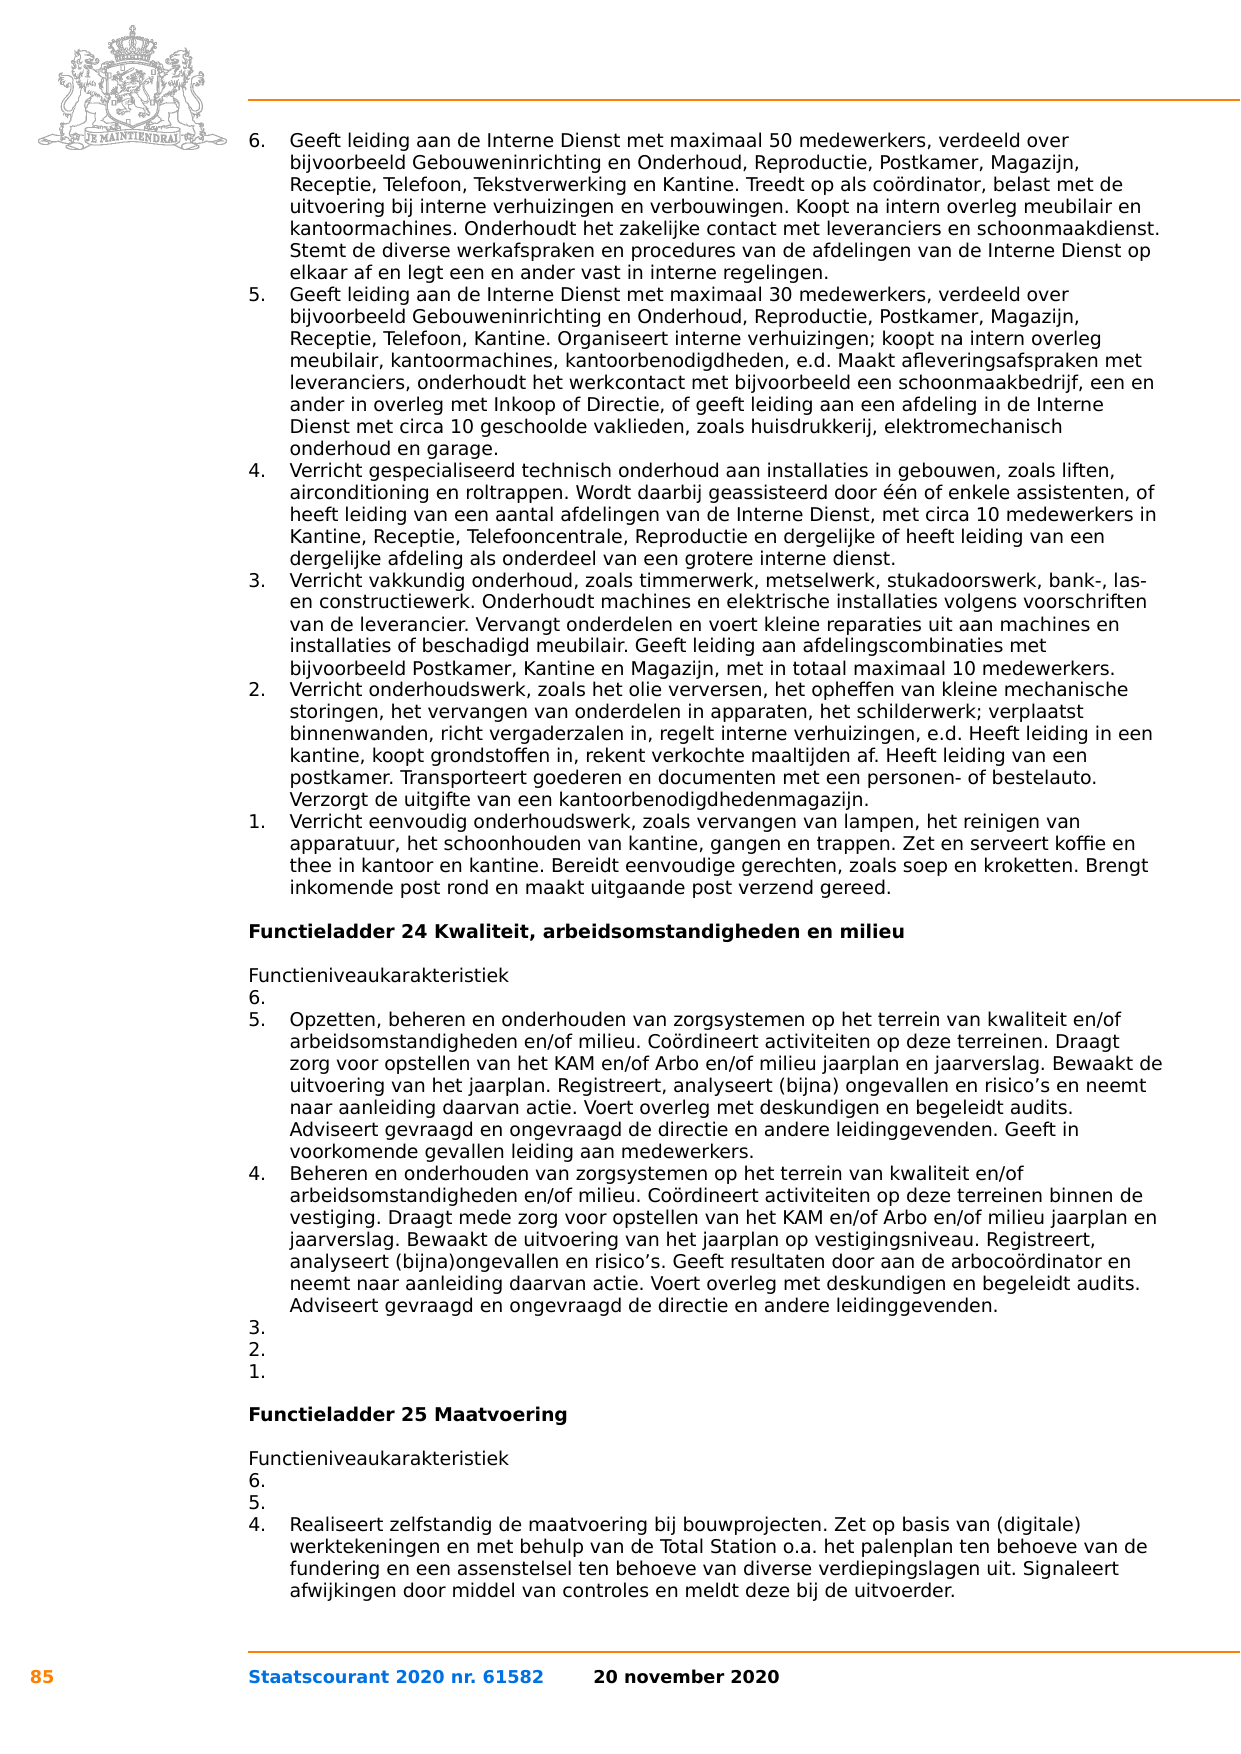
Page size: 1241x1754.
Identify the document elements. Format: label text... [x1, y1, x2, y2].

picture [38, 25, 227, 150]
text 2. Verricht onderhoudswerk, zoals het olie verversen, het opheffen van kleine mechanische storingen, het vervangen van onderdelen in apparaten, het schilderwerk; verplaatst binnenwanden, richt vergaderzalen in, regelt interne verhuizingen, e.d. Heeft leiding in een kantine, koopt grondstoffen in, rekent verkochte maaltijden af. Heeft leiding van een postkamer. Transporteert goederen en documenten met een personen- of bestelauto. Verzorgt de uitgifte van een kantoorbenodigdhedenmagazijn. [248, 679, 1163, 811]
text 4. Verricht gespecialiseerd technisch onderhoud aan installaties in gebouwen, zoals liften, airconditioning en roltrappen. Wordt daarbij geassisteerd door één of enkele assistenten, of heeft leiding van een aantal afdelingen van de Interne Dienst, met circa 10 medewerkers in Kantine, Receptie, Telefooncentrale, Reproductie en dergelijke of heeft leiding van een dergelijke afdeling als onderdeel van een grotere interne dienst. [248, 459, 1163, 569]
text 1. [248, 1361, 1163, 1382]
text 1. Verricht eenvoudig onderhoudswerk, zoals vervangen van lampen, het reinigen van apparatuur, het schoonhouden van kantine, gangen en trappen. Zet en serveert koffie en thee in kantoor en kantine. Bereidt eenvoudige gerechten, zoals soep en kroketten. Brengt inkomende post rond en maakt uitgaande post verzend gereed. [248, 811, 1163, 899]
text 4. Beheren en onderhouden van zorgsystemen op het terrein van kwaliteit en/of arbeidsomstandigheden en/of milieu. Coördineert activiteiten op deze terreinen binnen de vestiging. Draagt mede zorg voor opstellen van het KAM en/of Arbo en/of milieu jaarplan en jaarverslag. Bewaakt de uitvoering van het jaarplan op vestigingsniveau. Registreert, analyseert (bijna)ongevallen en risico’s. Geeft resultaten door aan de arbocoördinator en neemt naar aanleiding daarvan actie. Voert overleg met deskundigen en begeleidt audits. Adviseert gevraagd en ongevraagd de directie en andere leidinggevenden. [248, 1163, 1163, 1317]
text 6. [248, 1470, 1163, 1492]
text Functieniveaukarakteristiek [248, 1448, 1163, 1470]
text 4. Realiseert zelfstandig de maatvoering bij bouwprojecten. Zet op basis van (digitale) werktekeningen en met behulp van de Total Station o.a. het palenplan ten behoeve van de fundering en een assenstelsel ten behoeve van diverse verdiepingslagen uit. Signaleert afwijkingen door middel van controles en meldt deze bij de uitvoerder. [248, 1514, 1163, 1602]
text 5. Opzetten, beheren en onderhouden van zorgsystemen op het terrein van kwaliteit en/of arbeidsomstandigheden en/of milieu. Coördineert activiteiten op deze terreinen. Draagt zorg voor opstellen van het KAM en/of Arbo en/of milieu jaarplan en jaarverslag. Bewaakt de uitvoering van het jaarplan. Registreert, analyseert (bijna) ongevallen en risico’s en neemt naar aanleiding daarvan actie. Voert overleg met deskundigen en begeleidt audits. Adviseert gevraagd en ongevraagd de directie en andere leidinggevenden. Geeft in voorkomende gevallen leiding aan medewerkers. [248, 1009, 1163, 1163]
text 6. Geeft leiding aan de Interne Dienst met maximaal 50 medewerkers, verdeeld over bijvoorbeeld Gebouweninrichting en Onderhoud, Reproductie, Postkamer, Magazijn, Receptie, Telefoon, Tekstverwerking en Kantine. Treedt op als coördinator, belast met de uitvoering bij interne verhuizingen en verbouwingen. Koopt na intern overleg meubilair en kantoormachines. Onderhoudt het zakelijke contact met leveranciers en schoonmaakdienst. Stemt de diverse werkafspraken en procedures van de afdelingen van de Interne Dienst op elkaar af en legt een en ander vast in interne regelingen. [248, 130, 1163, 284]
text 5. [248, 1492, 1163, 1514]
text 3. [248, 1317, 1163, 1338]
text Functieniveaukarakteristiek [248, 965, 1163, 987]
text 6. [248, 987, 1163, 1009]
text Functieladder 24 Kwaliteit, arbeidsomstandigheden en milieu [248, 921, 1163, 943]
text Functieladder 25 Maatvoering [248, 1404, 1163, 1426]
text 3. Verricht vakkundig onderhoud, zoals timmerwerk, metselwerk, stukadoorswerk, bank-, las- en constructiewerk. Onderhoudt machines en elektrische installaties volgens voorschriften van de leverancier. Vervangt onderdelen en voert kleine reparaties uit aan machines en installaties of beschadigd meubilair. Geeft leiding aan afdelingscombinaties met bijvoorbeeld Postkamer, Kantine en Magazijn, met in totaal maximaal 10 medewerkers. [248, 569, 1163, 679]
text 2. [248, 1338, 1163, 1361]
text 5. Geeft leiding aan de Interne Dienst met maximaal 30 medewerkers, verdeeld over bijvoorbeeld Gebouweninrichting en Onderhoud, Reproductie, Postkamer, Magazijn, Receptie, Telefoon, Kantine. Organiseert interne verhuizingen; koopt na intern overleg meubilair, kantoormachines, kantoorbenodigdheden, e.d. Maakt afleveringsafspraken met leveranciers, onderhoudt het werkcontact met bijvoorbeeld een schoonmaakbedrijf, een en ander in overleg met Inkoop of Directie, of geeft leiding aan een afdeling in de Interne Dienst met circa 10 geschoolde vaklieden, zoals huisdrukkerij, elektromechanisch onderhoud en garage. [248, 284, 1163, 459]
